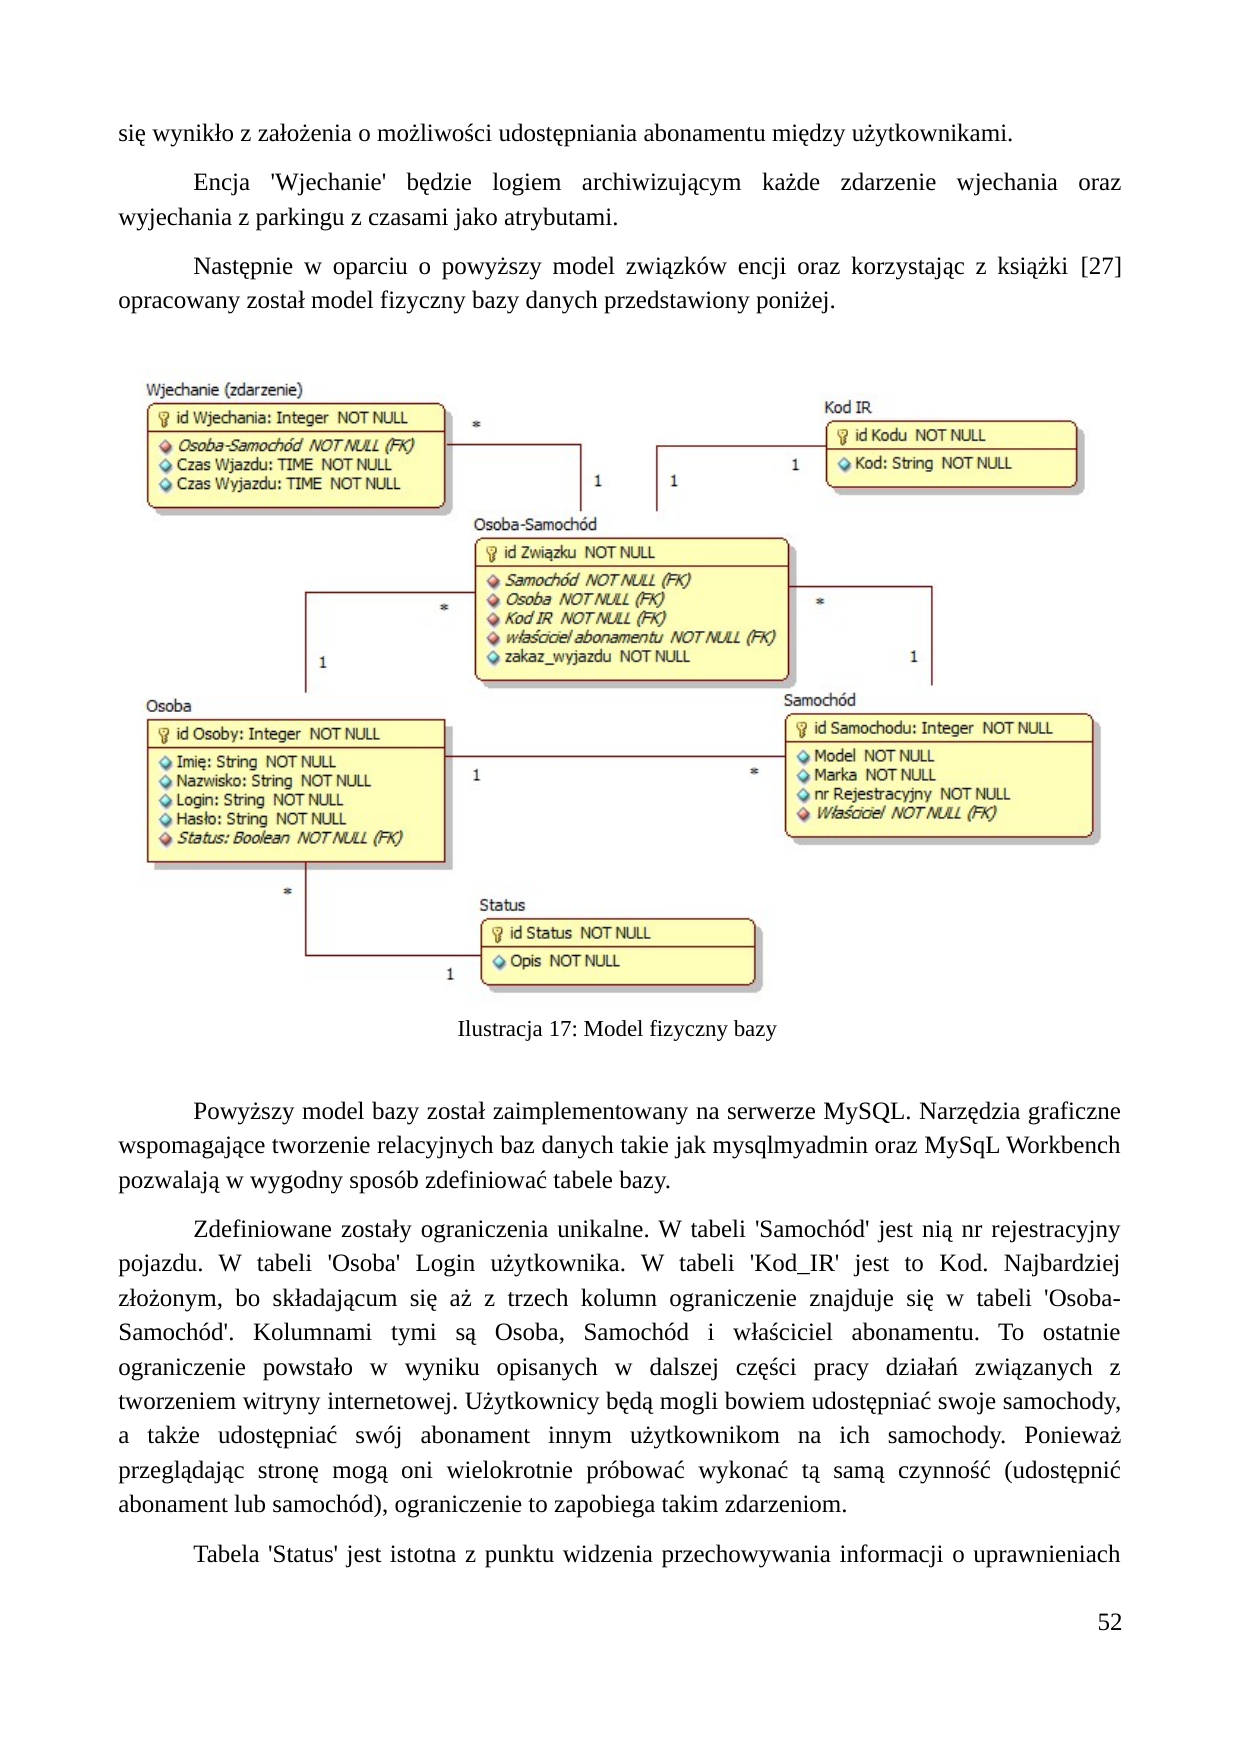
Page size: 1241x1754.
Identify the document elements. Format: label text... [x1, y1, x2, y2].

text Powyższy model bazy został zaimplementowany na serwerze MySQL. Narzędzia graficzne wspomagające tworzenie relacyjnych baz danych takie jak mysqlmyadmin oraz MySqL Workbench pozwalają w wygodny sposób zdefiniować tabele bazy. [118, 1096, 1122, 1193]
text się wynikło z założenia o możliwości udostępniania abonamentu między użytkownikami. [118, 118, 1122, 147]
text Zdefiniowane zostały ograniczenia unikalne. W tabeli 'Samochód' jest nią nr rejestracyjny pojazdu. W tabeli 'Osoba' Login użytkownika. W tabeli 'Kod_IR' jest to Kod. Najbardziej złożonym, bo składającum się aż z trzech kolumn ograniczenie znajduje się w tabeli 'Osoba-Samochód'. Kolumnami tymi są Osoba, Samochód i właściciel abonamentu. To ostatnie ograniczenie powstało w wyniku opisanych w dalszej części pracy działań związanych z tworzeniem witryny internetowej. Użytkownicy będą mogli bowiem udostępniać swoje samochody, a także udostępniać swój abonament innym użytkownikom na ich samochody. Ponieważ przeglądając stronę mogą oni wielokrotnie próbować wykonać tą samą czynność (udostępnić abonament lub samochód), ograniczenie to zapobiega takim zdarzeniom. [118, 1214, 1122, 1518]
text Encja 'Wjechanie' będzie logiem archiwizującym każde zdarzenie wjechania oraz wyjechania z parkingu z czasami jako atrybutami. [118, 167, 1122, 230]
picture [118, 346, 1123, 1015]
text Tabela 'Status' jest istotna z punktu widzenia przechowywania informacji o uprawnieniach [118, 1539, 1122, 1567]
text Następnie w oparciu o powyższy model związków encji oraz korzystając z książki [27] opracowany został model fizyczny bazy danych przedstawiony poniżej. [118, 251, 1122, 314]
text Ilustracja 17: Model fizyczny bazy [118, 1015, 1122, 1041]
